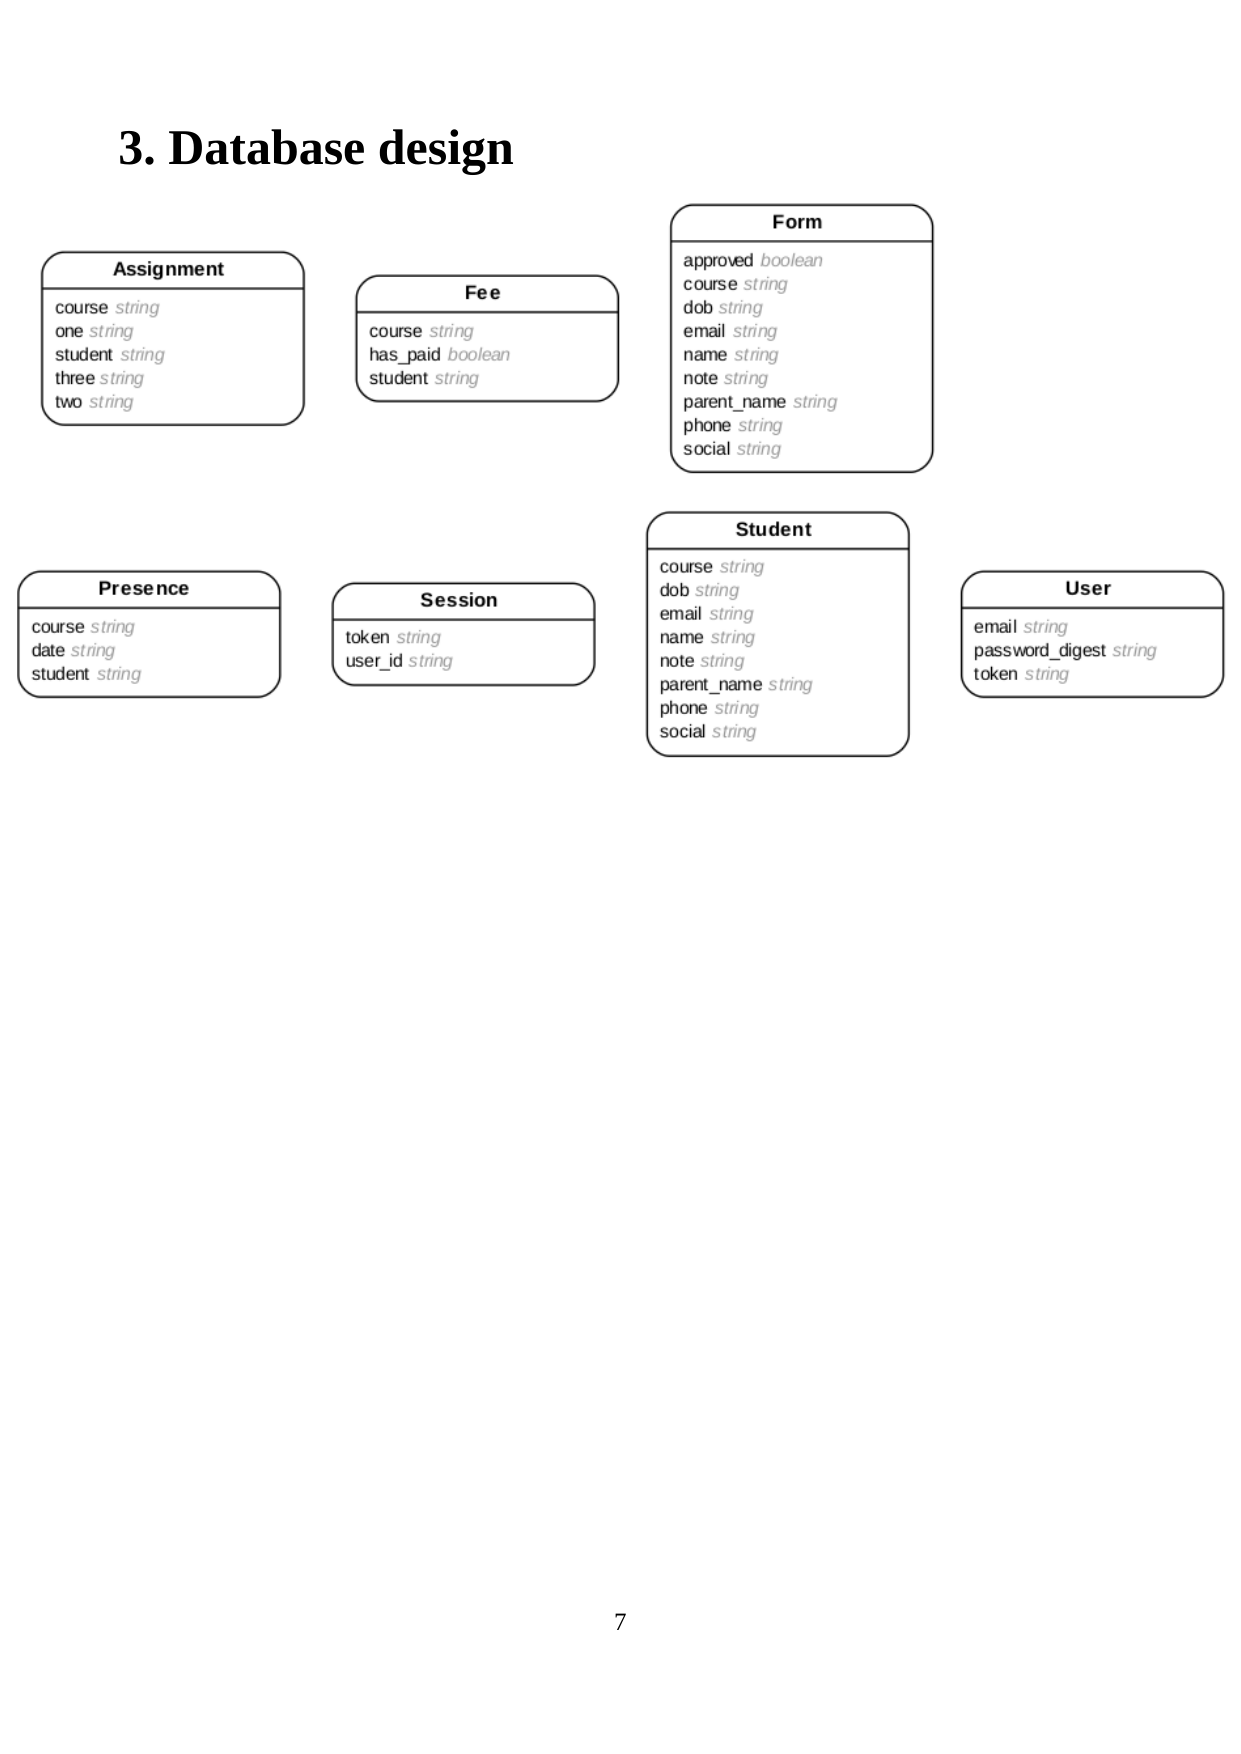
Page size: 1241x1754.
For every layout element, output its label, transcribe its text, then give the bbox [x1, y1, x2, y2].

subtitle 3. Database design [118, 118, 1122, 176]
picture [3, 188, 1237, 803]
